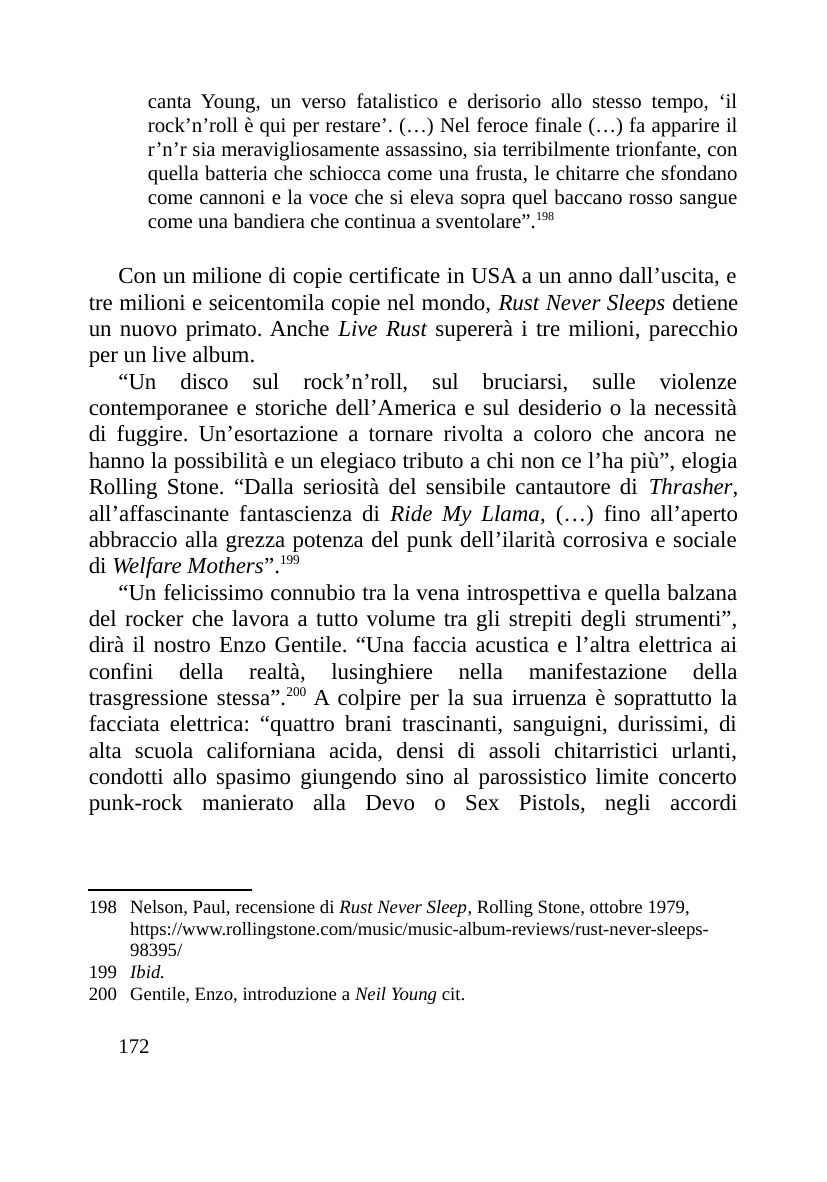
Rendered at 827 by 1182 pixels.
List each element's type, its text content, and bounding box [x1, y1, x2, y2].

text canta Young, un verso fatalistico e derisorio allo stesso tempo, ‘il rock’n’roll è qui per restare’. (…) Nel feroce finale (…) fa apparire il r’n’r sia meravigliosamente assassino, sia terribilmente trionfante, con quella batteria che schiocca come una frusta, le chitarre che sfondano come cannoni e la voce che si eleva sopra quel baccano rosso sangue come una bandiera che continua a sventolare”. [148, 88, 738, 233]
text Gentile, Enzo, introduzione a Neil Young cit. [88, 982, 738, 1004]
text Ibid. [88, 961, 738, 982]
text “Un felicissimo connubio tra la vena introspettiva e quella balzana del rocker che lavora a tutto volume tra gli strepiti degli strumenti”, dirà il nostro Enzo Gentile. “Una faccia acustica e l’altra elettrica ai confini della realtà, lusinghiere nella manifestazione della trasgressione stessa”. A colpire per la sua irruenza è soprattutto la facciata elettrica: “quattro brani trascinanti, sanguigni, durissimi, di alta scuola californiana acida, densi di assoli chitarristici urlanti, condotti allo spasimo giungendo sino al parossistico limite concerto punk-rock manierato alla Devo o Sex Pistols, negli accordi [88, 579, 738, 816]
text “Un disco sul rock’n’roll, sul bruciarsi, sulle violenze contemporanee e storiche dell’America e sul desiderio o la necessità di fuggire. Un’esortazione a tornare rivolta a coloro che ancora ne hanno la possibilità e un elegiaco tributo a chi non ce l’ha più”, elogia Rolling Stone. “Dalla seriosità del sensibile cantautore di Thrasher, all’affascinante fantascienza di Ride My Llama, (…) fino all’aperto abbraccio alla grezza potenza del punk dell’ilarità corrosiva e sociale di Welfare Mothers”. [88, 368, 738, 579]
text Nelson, Paul, recensione di Rust Never Sleep, Rolling Stone, ottobre 1979, https://www.rollingstone.com/music/music-album-reviews/rust-never-sleeps-98395/ [88, 896, 738, 961]
text Con un milione di copie certificate in USA a un anno dall’uscita, e tre milioni e seicentomila copie nel mondo, Rust Never Sleeps detiene un nuovo primato. Anche Live Rust supererà i tre milioni, parecchio per un live album. [88, 262, 738, 368]
